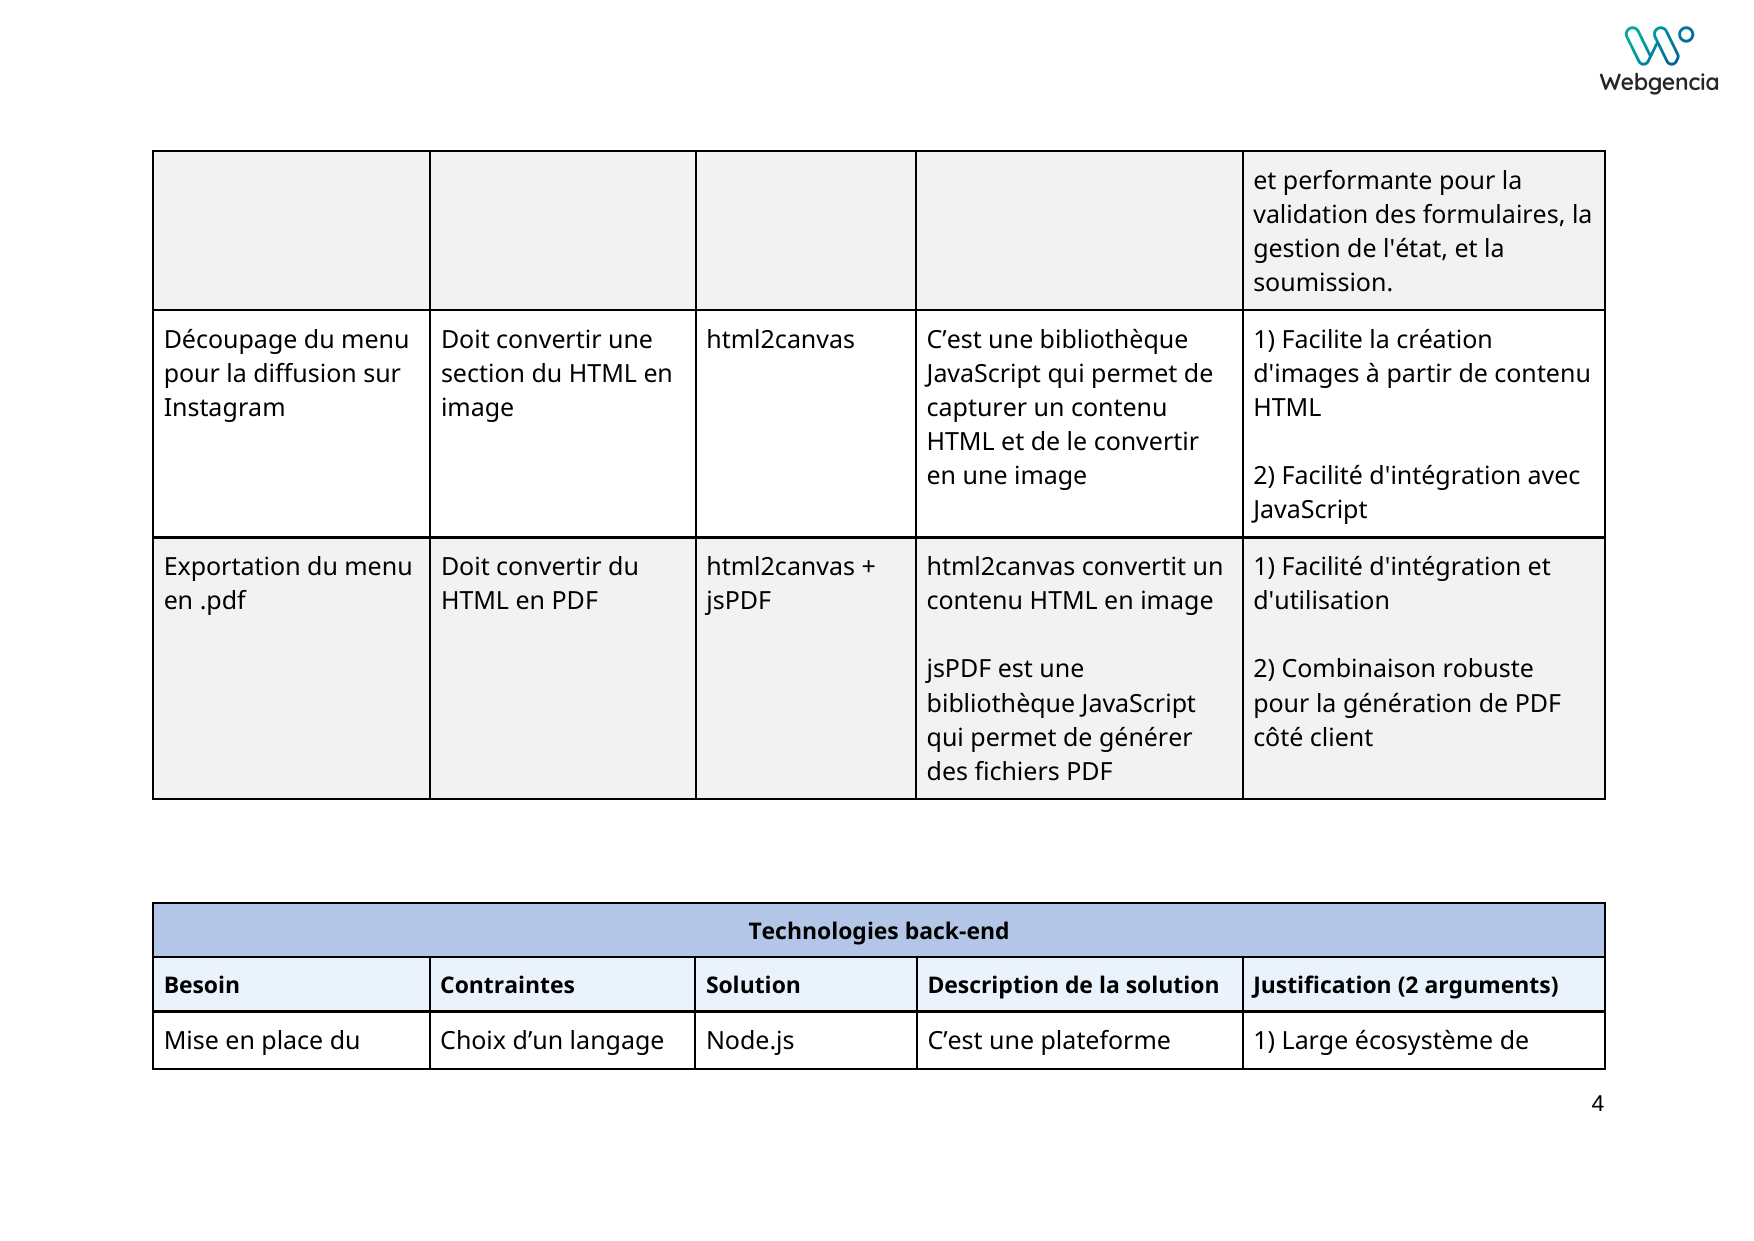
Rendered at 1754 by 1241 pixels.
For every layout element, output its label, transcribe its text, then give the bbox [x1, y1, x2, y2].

table_cell [431, 152, 695, 309]
table_cell Doit convertir une section du HTML en image [431, 311, 695, 536]
table_cell 1) Facilité d'intégration et d'utilisation 2) Combinaison robuste pour la génération de PDF côté client [1244, 539, 1604, 798]
table_cell Choix d’un langage [431, 1013, 694, 1067]
table_cell Contraintes [431, 958, 694, 1010]
table_cell Exportation du menu en .pdf [154, 539, 429, 798]
table_cell [154, 152, 429, 309]
table_cell Mise en place du [154, 1013, 429, 1067]
table_cell Description de la solution [918, 958, 1242, 1010]
table_cell C’est une bibliothèque JavaScript qui permet de capturer un contenu HTML et de le convertir en une image [917, 311, 1242, 536]
table_cell html2canvas + jsPDF [697, 539, 915, 798]
table_cell C’est une plateforme [918, 1013, 1242, 1067]
table_cell Solution [696, 958, 916, 1010]
table_cell [697, 152, 915, 309]
table_cell et performante pour la validation des formulaires, la gestion de l'état, et la soumission. [1244, 152, 1604, 309]
table_cell 1) Large écosystème de [1244, 1013, 1604, 1067]
table_cell html2canvas [697, 311, 915, 536]
table_cell Doit convertir du HTML en PDF [431, 539, 695, 798]
table_cell Node.js [696, 1013, 916, 1067]
table_cell Justification (2 arguments) [1244, 958, 1604, 1010]
table_cell Découpage du menu pour la diffusion sur Instagram [154, 311, 429, 536]
table_cell Besoin [154, 958, 429, 1010]
table_header Technologies back-end [154, 904, 1604, 956]
table_cell html2canvas convertit un contenu HTML en image jsPDF est une bibliothèque JavaScript qui permet de générer des fichiers PDF [917, 539, 1242, 798]
table_cell 1) Facilite la création d'images à partir de contenu HTML 2) Facilité d'intégration avec JavaScript [1244, 311, 1604, 536]
table_cell [917, 152, 1242, 309]
